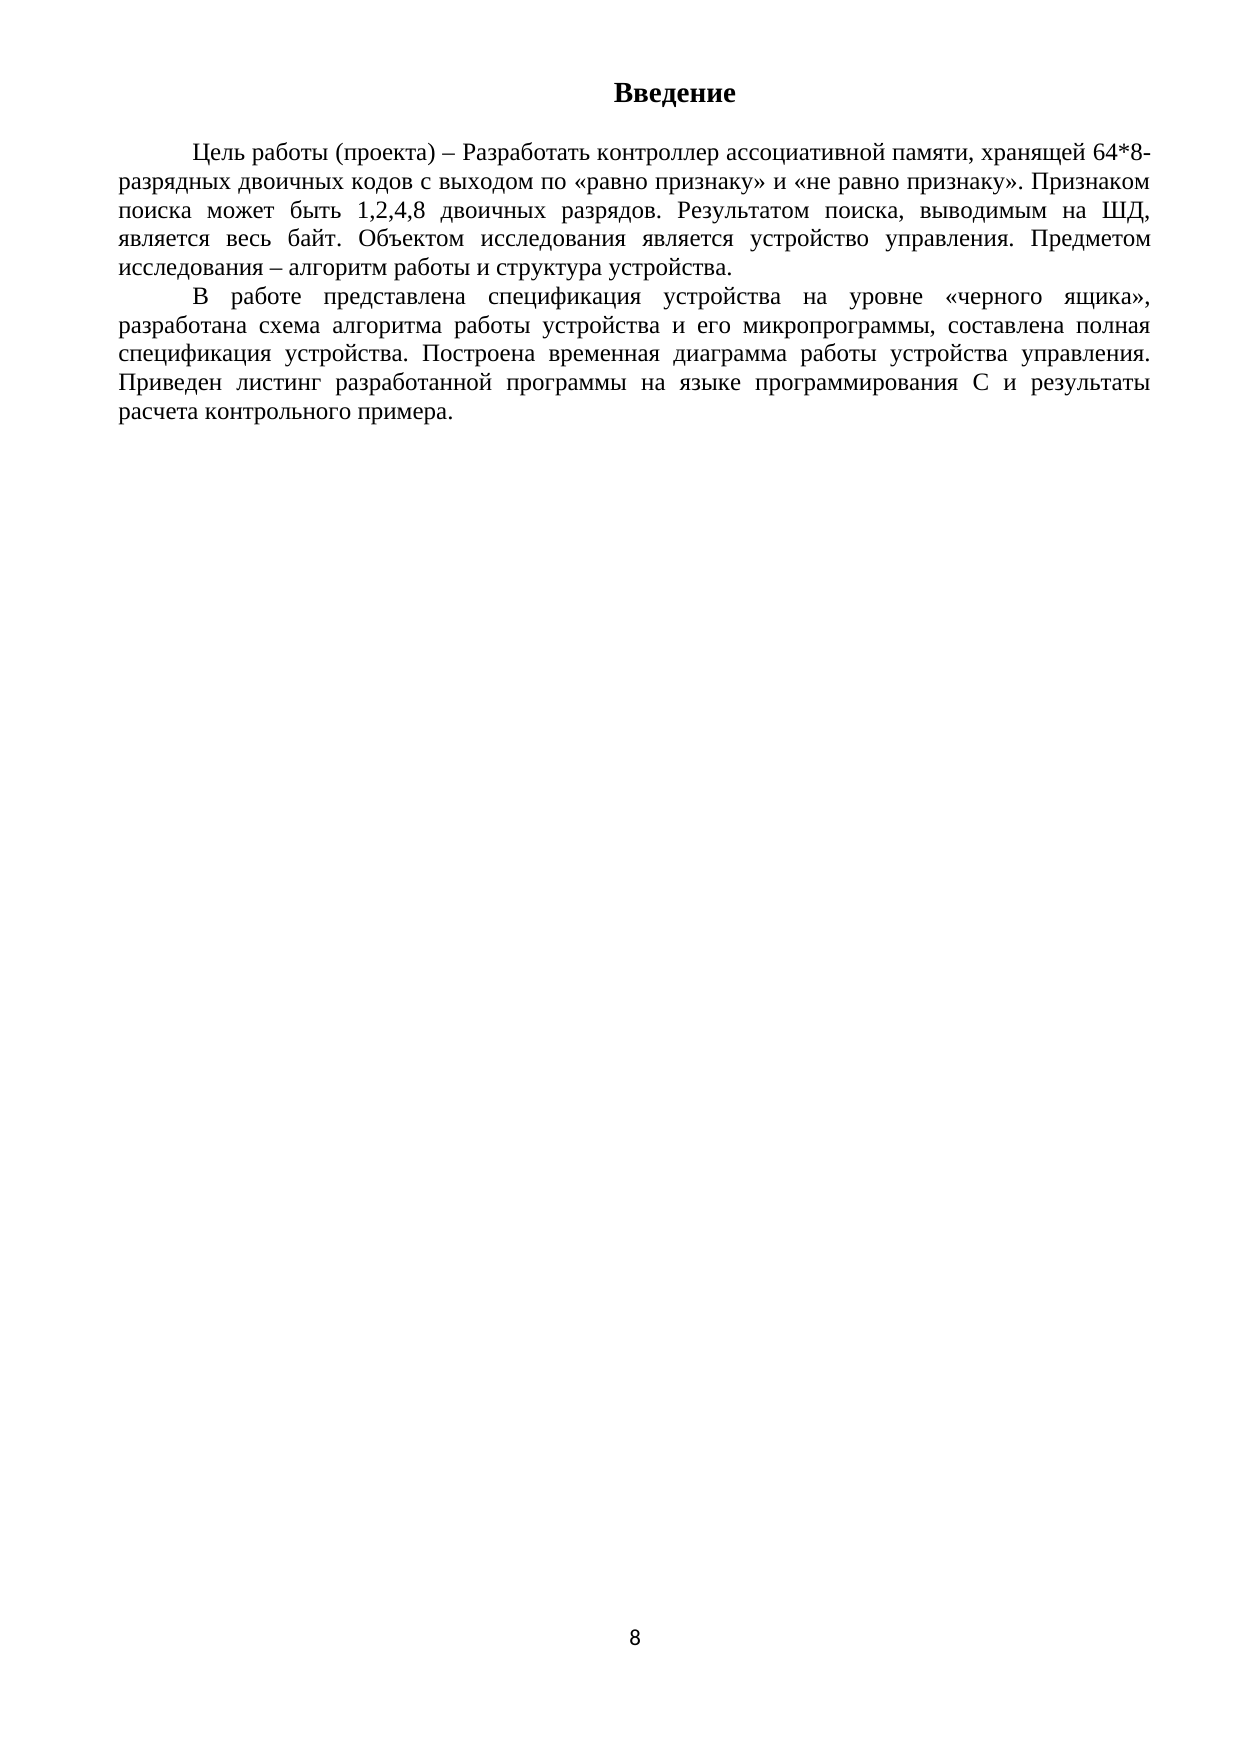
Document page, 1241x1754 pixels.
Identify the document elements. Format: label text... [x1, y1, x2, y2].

text В работе представлена спецификация устройства на уровне «черного ящика», разработана схема алгоритма работы устройства и его микропрограммы, составлена полная спецификация устройства. Построена временная диаграмма работы устройства управления. Приведен листинг разработанной программы на языке программирования С и результаты расчета контрольного примера. [118, 281, 1152, 425]
text Введение [124, 75, 1152, 108]
text Цель работы (проекта) – Разработать контроллер ассоциативной памяти, хранящей 64*8- разрядных двоичных кодов с выходом по «равно признаку» и «не равно признаку». Признаком поиска может быть 1,2,4,8 двоичных разрядов. Результатом поиска, выводимым на ШД, является весь байт. Объектом исследования является устройство управления. Предметом исследования – алгоритм работы и структура устройства. [118, 137, 1152, 281]
